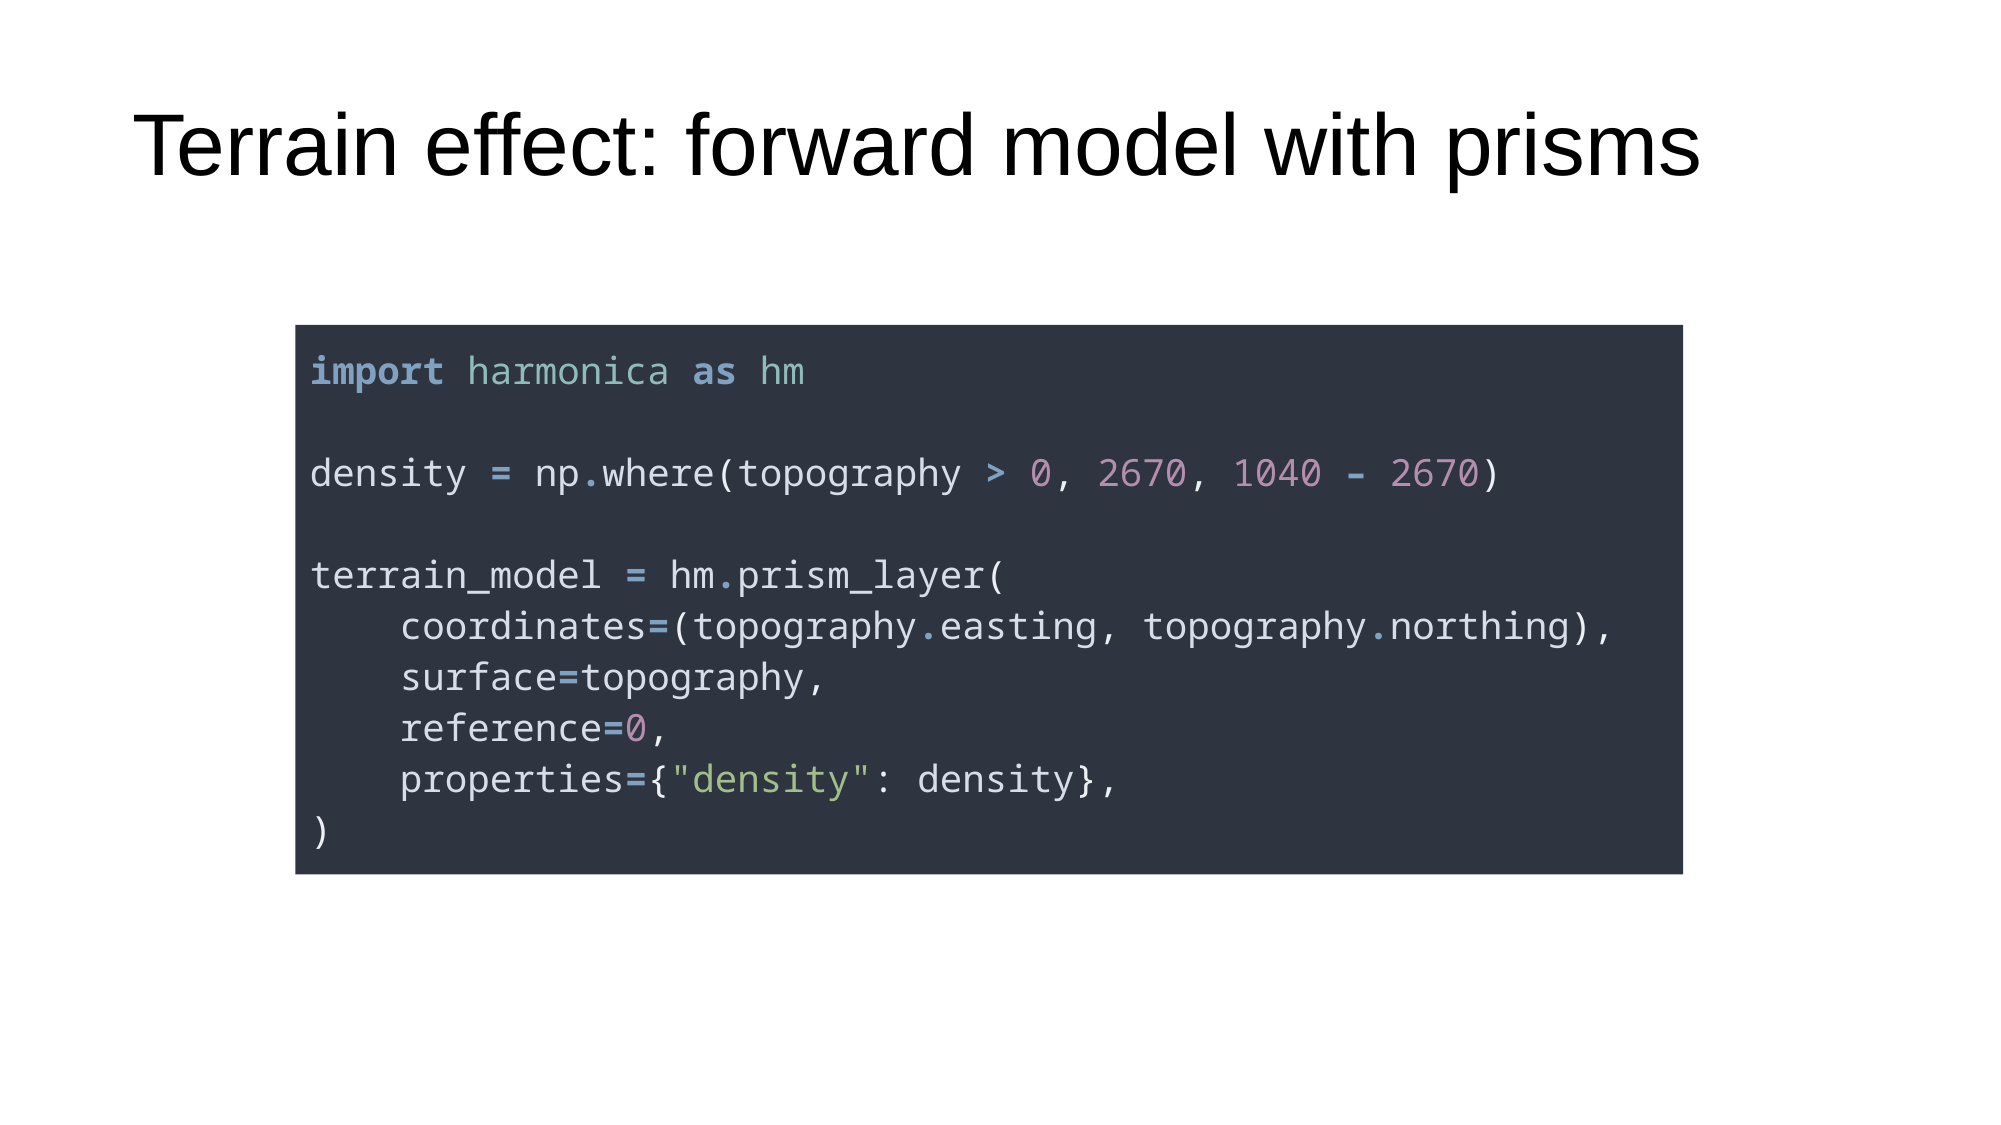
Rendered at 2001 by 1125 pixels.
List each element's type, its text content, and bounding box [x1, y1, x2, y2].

text_box Terrain effect: forward model with prisms [118, 88, 1890, 397]
text_box import harmonica as hm density = np.where(topography > 0, 2670, 1040 – 2670) terrain_model = hm.prism_layer( coordinates=(topography.easting, topography.northing), surface=topography, reference=0, properties={"density": density}, ) [295, 397, 1684, 875]
